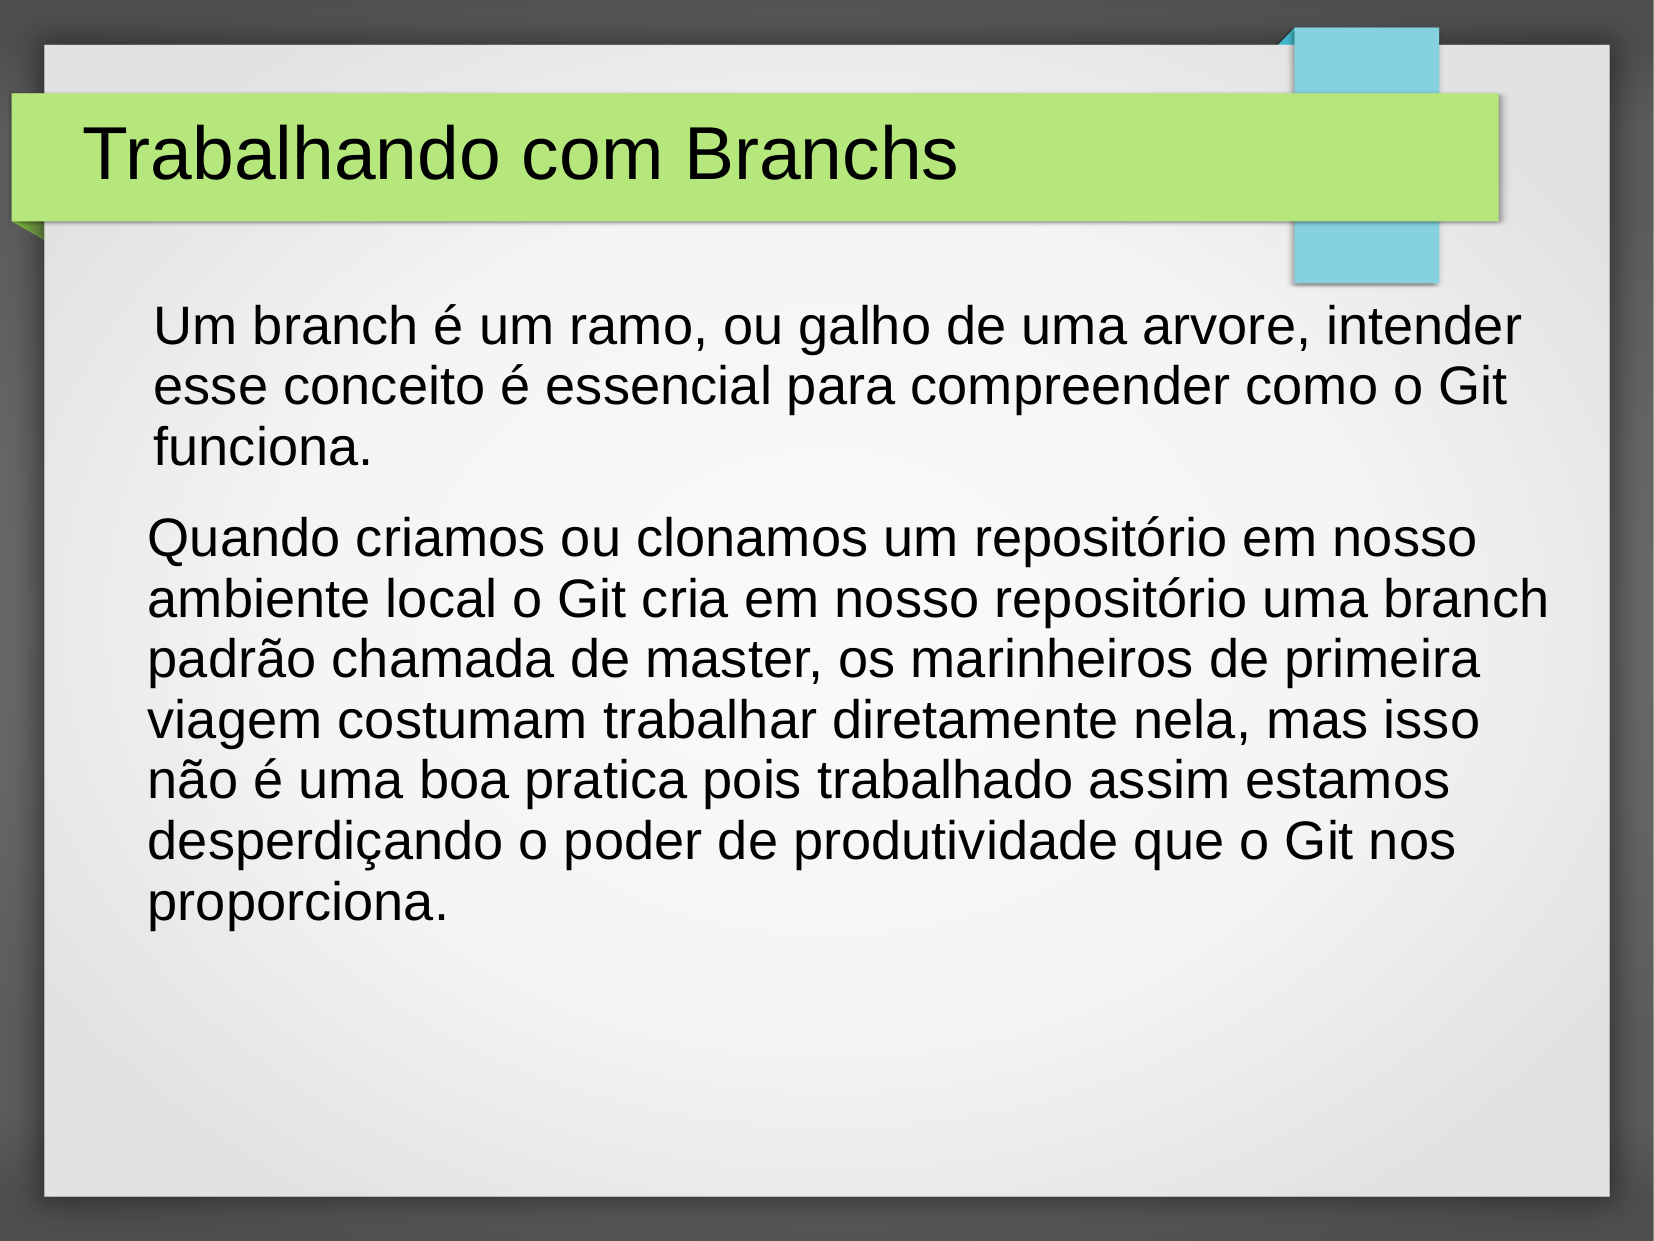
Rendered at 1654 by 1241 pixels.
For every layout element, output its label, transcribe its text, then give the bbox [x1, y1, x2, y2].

list Quando criamos ou clonamos um repositório em nosso ambiente local o Git cria em nosso repositório uma branch padrão chamada de master, os marinheiros de primeira viagem costumam trabalhar diretamente nela, mas isso não é uma boa pratica pois trabalhado assim estamos desperdiçando o poder de produtividade que o Git nos proporciona. [76, 507, 1565, 957]
list Um branch é um ramo, ou galho de uma arvore, intender esse conceito é essencial para compreender como o Git funciona. [82, 295, 1571, 485]
picture [0, 0, 1654, 1241]
title Trabalhando com Branchs [82, 94, 1264, 213]
